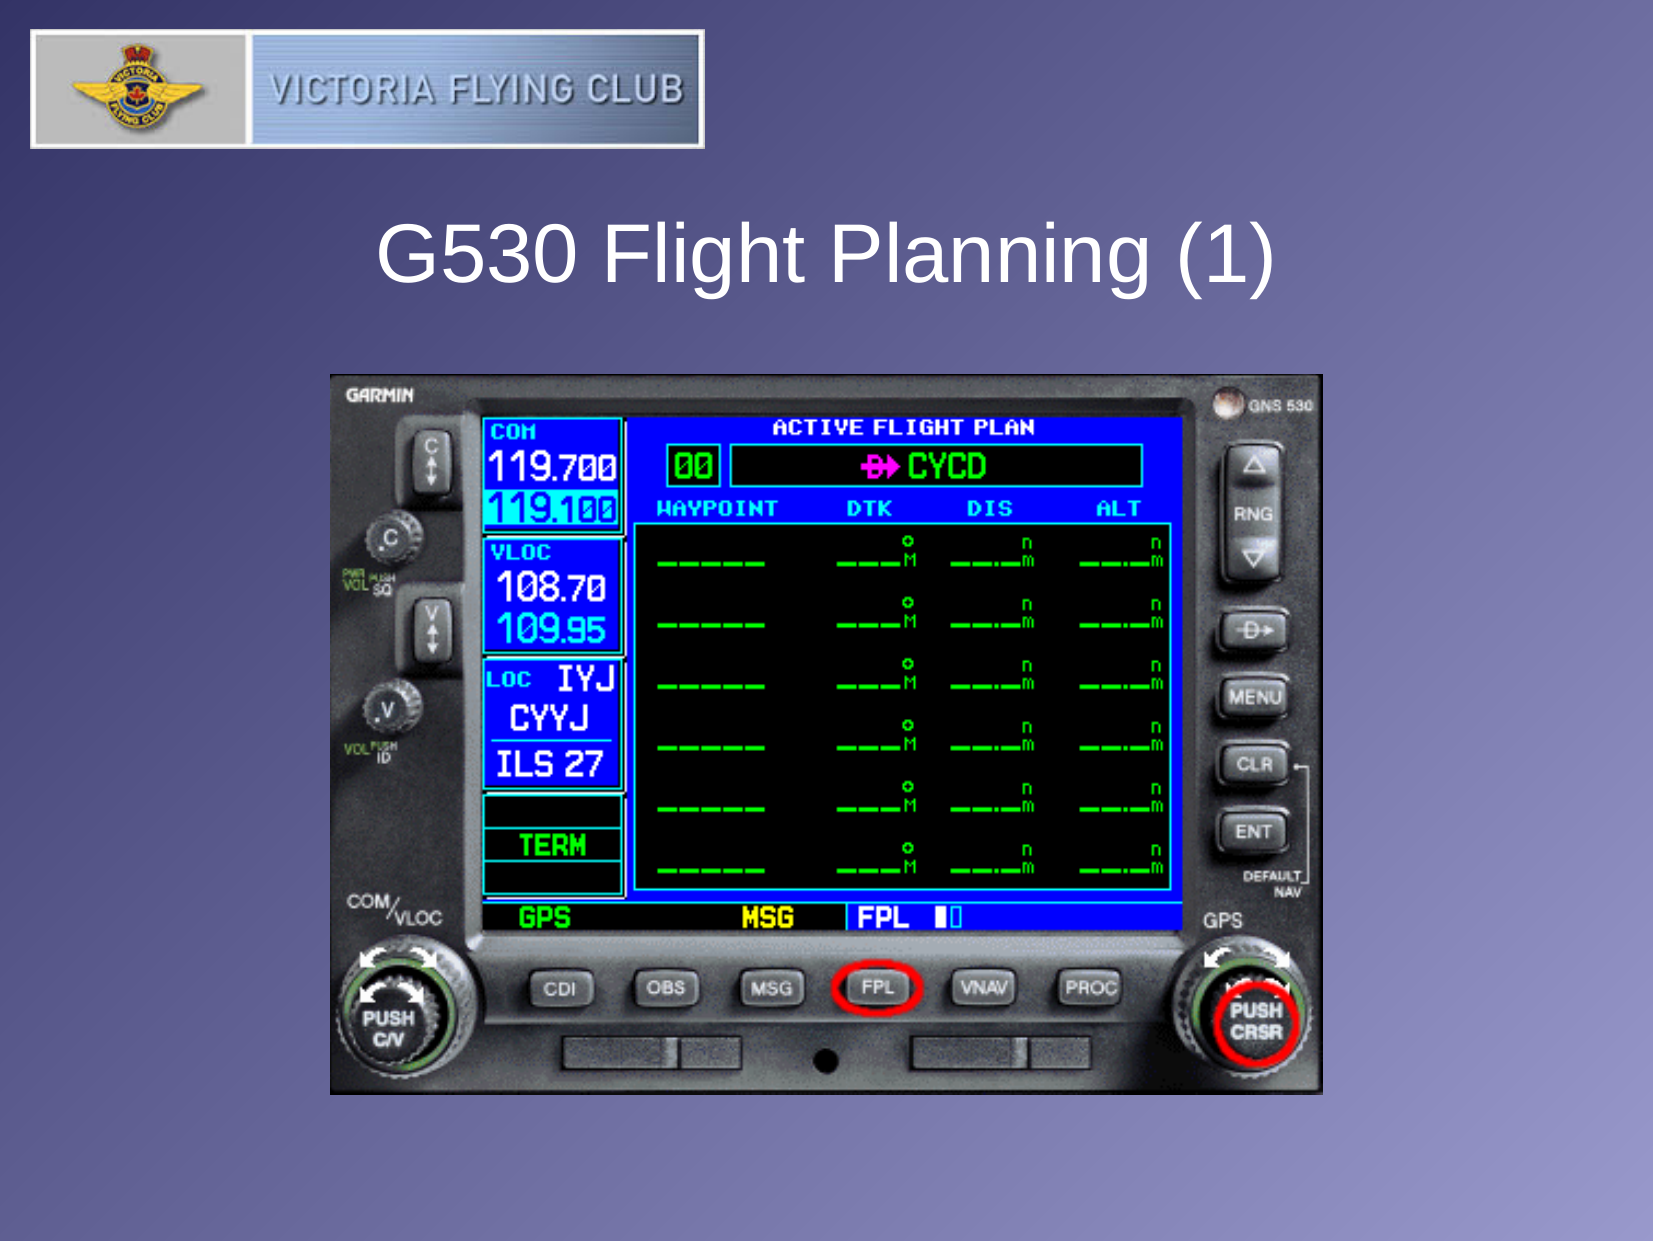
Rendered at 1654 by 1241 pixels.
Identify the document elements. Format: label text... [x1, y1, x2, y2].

title G530 Flight Planning (1) [82, 150, 1571, 358]
picture [30, 29, 705, 149]
picture [330, 374, 1323, 1095]
